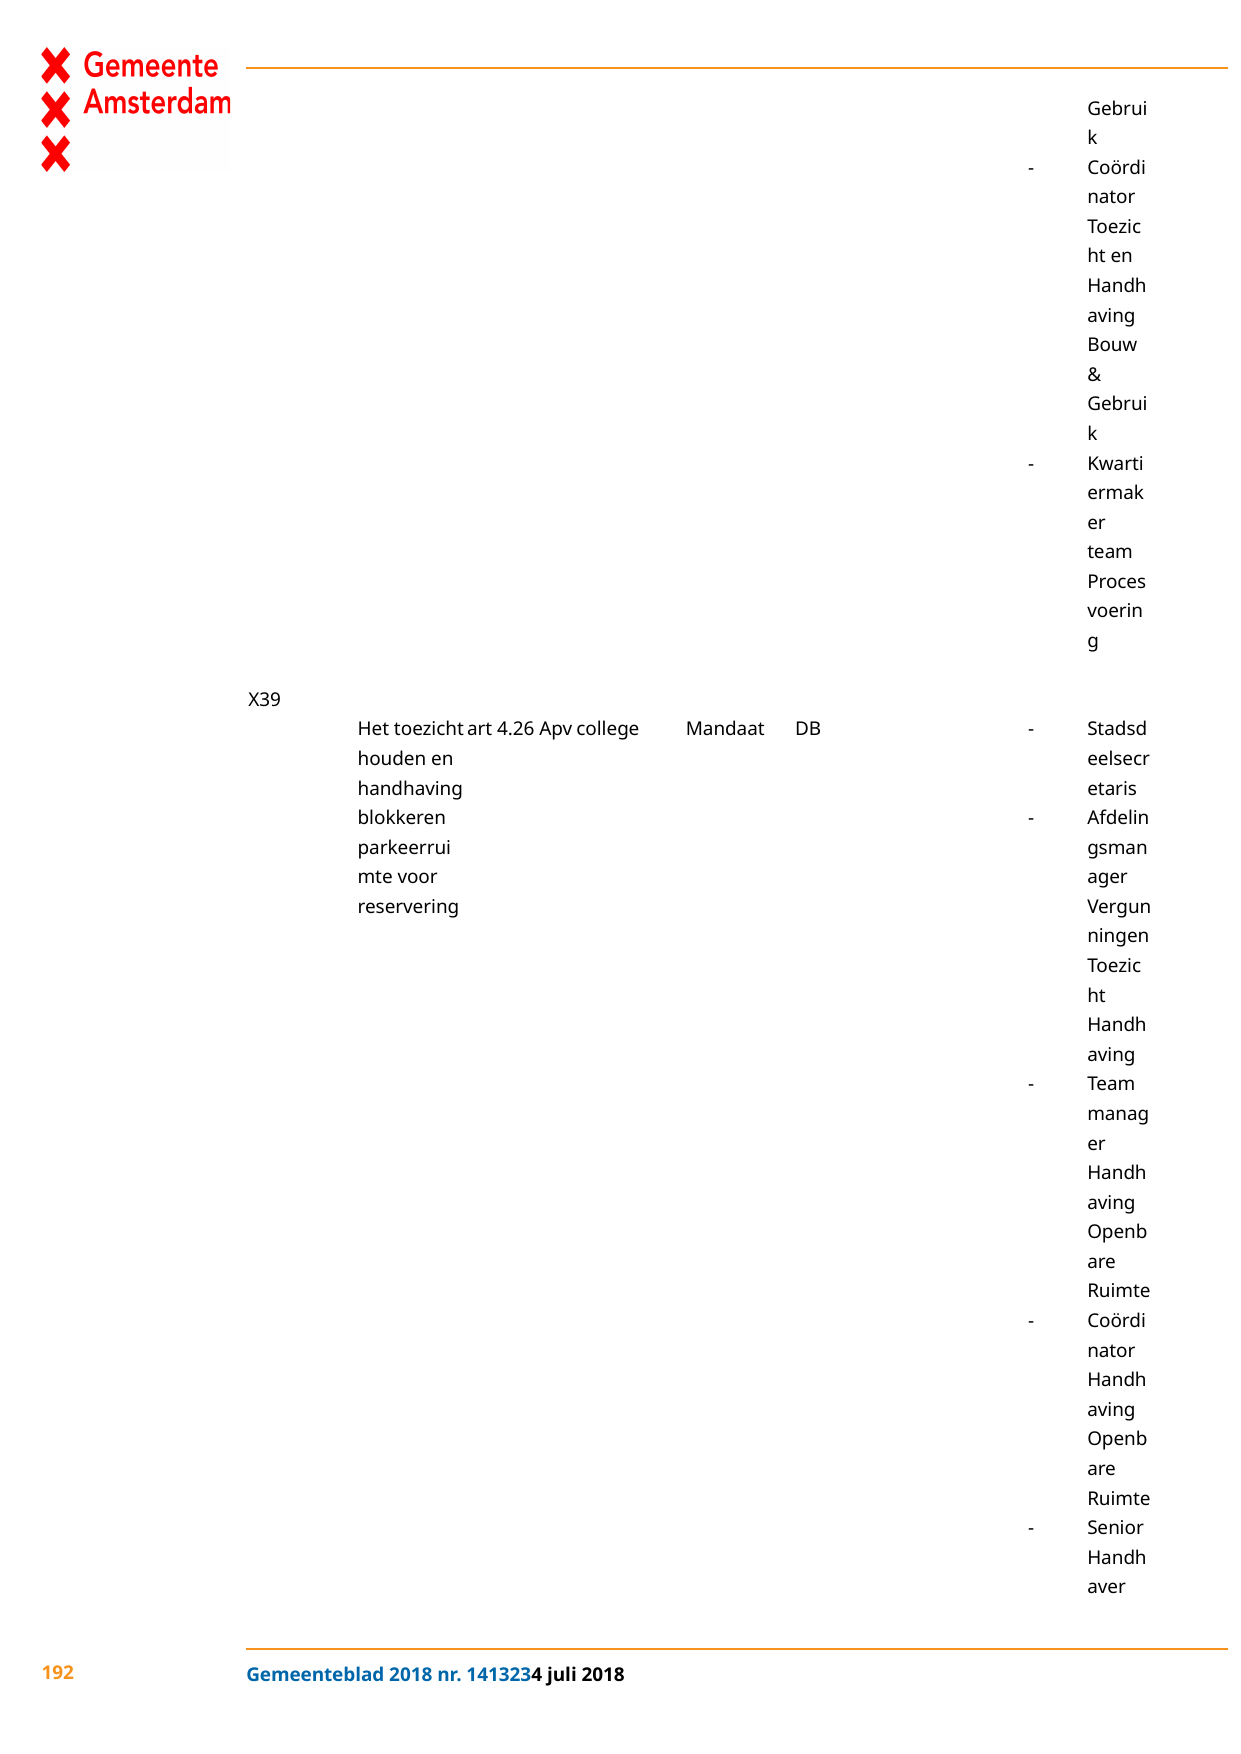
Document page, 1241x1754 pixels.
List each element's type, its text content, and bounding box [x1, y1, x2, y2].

table_header Stadsdeelsecretaris Afdelingsmanager Vergunningen Toezicht Handhaving Teammanager Handhaving Openbare Ruimte Coördinator Handhaving Openbare Ruimte Senior Handhaver [1028, 686, 1152, 1599]
table_header [358, 95, 467, 683]
table_header college [576, 686, 686, 1599]
table_header [795, 95, 904, 683]
table_header Gebruik Coördinator Toezicht en Handhaving Bouw & Gebruik Kwartiermaker team Procesvoering [1028, 95, 1152, 683]
table_header art 4.26 Apv [467, 686, 576, 1599]
picture [41, 47, 231, 172]
table_header [576, 95, 686, 683]
table_header [686, 95, 795, 683]
table_header [904, 95, 1028, 683]
table_header [904, 686, 1028, 1599]
table_header X39 [248, 686, 357, 1599]
table_header Het toezicht houden en handhaving blokkeren parkeerruimte voor reservering [358, 686, 467, 1599]
table_header [467, 95, 576, 683]
table_header Mandaat [686, 686, 795, 1599]
table_header DB [795, 686, 904, 1599]
table_header [248, 95, 357, 683]
